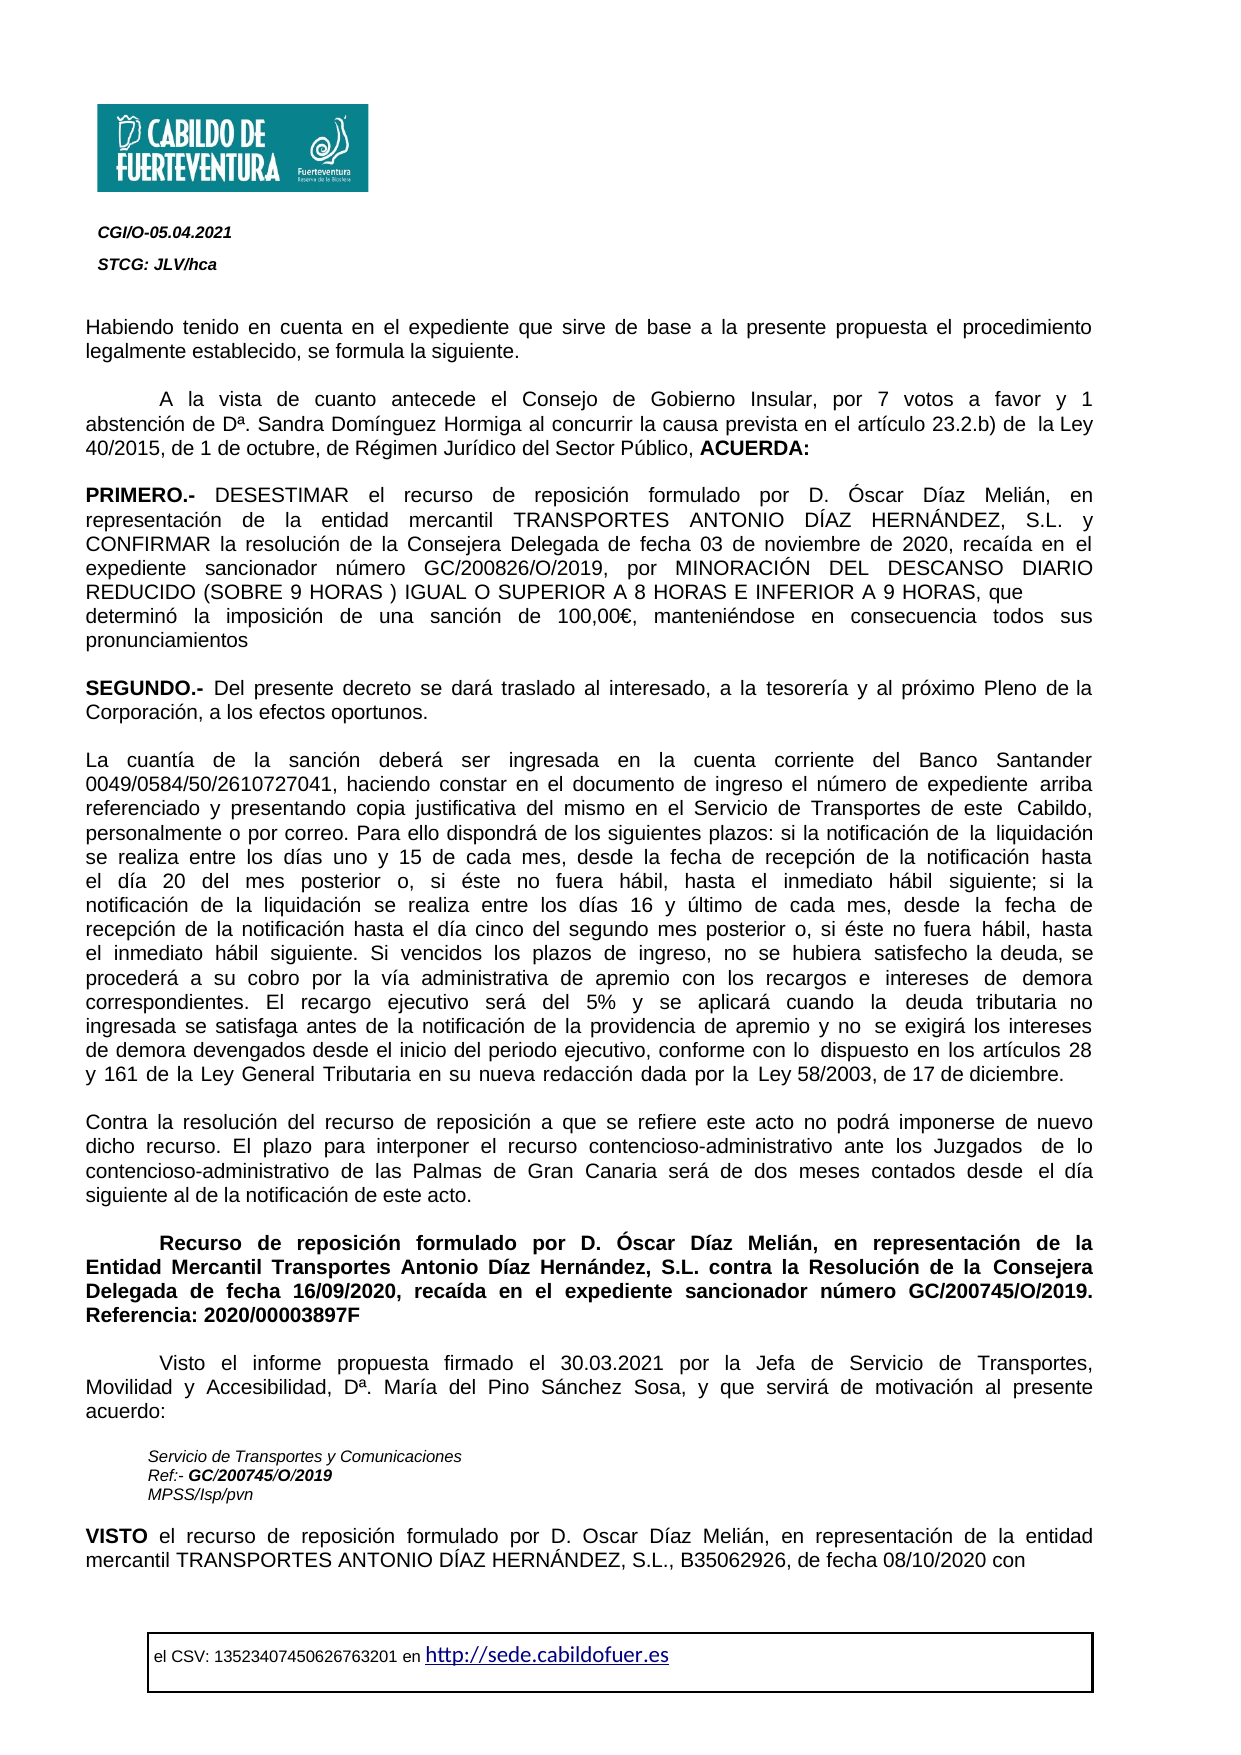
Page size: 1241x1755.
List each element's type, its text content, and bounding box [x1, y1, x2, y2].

text Visto el informe propuesta firmado el 30.03.2021 por la Jefa de Servicio de Transportes, Movilidad y Accesibilidad, Dª. María del Pino Sánchez Sosa, y que servirá de motivación al presente acuerdo: [85, 1351, 1093, 1423]
text A la vista de cuanto antecede el Consejo de Gobierno Insular, por 7 votos a favor y 1 abstención de Dª. Sandra Domínguez Hormiga al concurrir la causa prevista en el artículo 23.2.b) de la Ley 40/2015, de 1 de octubre, de Régimen Jurídico del Sector Público, ACUERDA: [85, 387, 1093, 459]
text Habiendo tenido en cuenta en el expediente que sirve de base a la presente propuesta el procedimiento legalmente establecido, se formula la siguiente. [85, 315, 1093, 363]
text VISTO el recurso de reposición formulado por D. Oscar Díaz Melián, en representación de la entidad mercantil TRANSPORTES ANTONIO DÍAZ HERNÁNDEZ, S.L., B35062926, de fecha 08/10/2020 con [85, 1523, 1093, 1572]
text Contra la resolución del recurso de reposición a que se refiere este acto no podrá imponerse de nuevo dicho recurso. El plazo para interponer el recurso contencioso-administrativo ante los Juzgados de lo contencioso-administrativo de las Palmas de Gran Canaria será de dos meses contados desde el día siguiente al de la notificación de este acto. [85, 1110, 1093, 1207]
text Servicio de Transportes y Comunicaciones Ref:- GC/200745/O/2019 [148, 1447, 494, 1485]
text MPSS/Isp/pvn [148, 1485, 1107, 1504]
text determinó la imposición de una sanción de 100,00€, manteniéndose en consecuencia todos sus pronunciamientos [85, 604, 1093, 652]
text PRIMERO.- DESESTIMAR el recurso de reposición formulado por D. Óscar Díaz Melián, en representación de la entidad mercantil TRANSPORTES ANTONIO DÍAZ HERNÁNDEZ, S.L. y CONFIRMAR la resolución de la Consejera Delegada de fecha 03 de noviembre de 2020, recaída en el expediente sancionador número GC/200826/O/2019, por MINORACIÓN DEL DESCANSO DIARIO REDUCIDO (SOBRE 9 HORAS ) IGUAL O SUPERIOR A 8 HORAS E INFERIOR A 9 HORAS, que [85, 483, 1093, 604]
text La cuantía de la sanción deberá ser ingresada en la cuenta corriente del Banco Santander 0049/0584/50/2610727041, haciendo constar en el documento de ingreso el número de expediente arriba referenciado y presentando copia justificativa del mismo en el Servicio de Transportes de este Cabildo, personalmente o por correo. Para ello dispondrá de los siguientes plazos: si la notificación de la liquidación se realiza entre los días uno y 15 de cada mes, desde la fecha de recepción de la notificación hasta el día 20 del mes posterior o, si éste no fuera hábil, hasta el inmediato hábil siguiente; si la notificación de la liquidación se realiza entre los días 16 y último de cada mes, desde la fecha de recepción de la notificación hasta el día cinco del segundo mes posterior o, si éste no fuera hábil, hasta el inmediato hábil siguiente. Si vencidos los plazos de ingreso, no se hubiera satisfecho la deuda, se procederá a su cobro por la vía administrativa de apremio con los recargos e intereses de demora correspondientes. El recargo ejecutivo será del 5% y se aplicará cuando la deuda tributaria no ingresada se satisfaga antes de la notificación de la providencia de apremio y no se exigirá los intereses de demora devengados desde el inicio del periodo ejecutivo, conforme con lo dispuesto en los artículos 28 y 161 de la Ley General Tributaria en su nueva redacción dada por la Ley 58/2003, de 17 de diciembre. [85, 748, 1093, 1086]
text SEGUNDO.- Del presente decreto se dará traslado al interesado, a la tesorería y al próximo Pleno de la Corporación, a los efectos oportunos. [85, 676, 1093, 724]
subtitle Recurso de reposición formulado por D. Óscar Díaz Melián, en representación de la Entidad Mercantil Transportes Antonio Díaz Hernández, S.L. contra la Resolución de la Consejera Delegada de fecha 16/09/2020, recaída en el expediente sancionador número GC/200745/O/2019. Referencia: 2020/00003897F [85, 1230, 1093, 1327]
